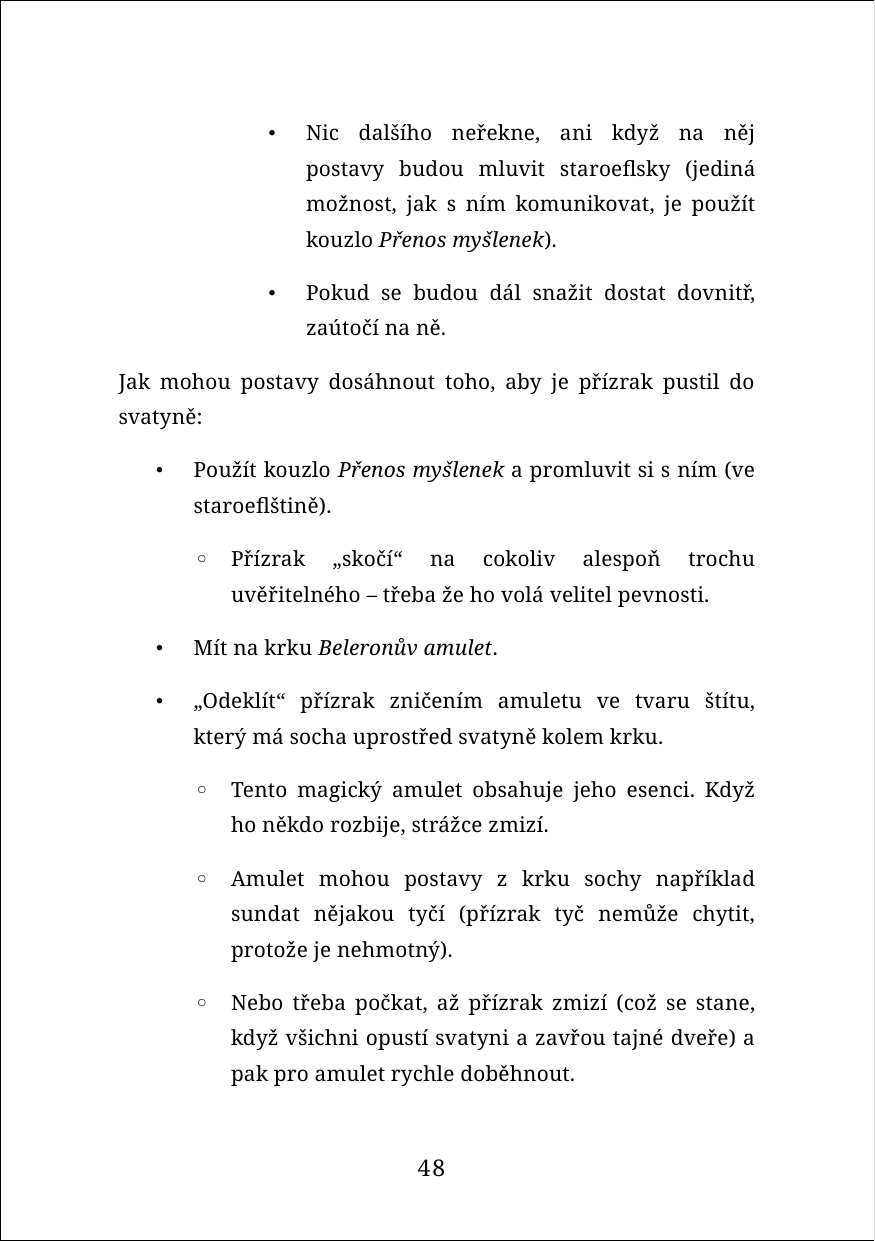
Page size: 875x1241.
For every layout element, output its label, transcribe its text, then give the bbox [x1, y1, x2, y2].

list „Odeklít“ přízrak zničením amuletu ve tvaru štítu, který má socha uprostřed svatyně kolem krku. [156, 686, 756, 750]
list Nic dalšího neřekne, ani když na něj postavy budou mluvit staroeflsky (jediná možnost, jak s ním komunikovat, je použít kouzlo Přenos myšlenek). [268, 118, 756, 253]
list Pokud se budou dál snažit dostat dovnitř, zaútočí na ně. [268, 278, 756, 342]
text Jak mohou postavy dosáhnout toho, aby je přízrak pustil do svatyně: [118, 367, 756, 431]
list Mít na krku Beleronův amulet. [156, 633, 756, 661]
list Amulet mohou postavy z krku sochy například sundat nějakou tyčí (přízrak tyč nemůže chytit, protože je nehmotný). [193, 864, 756, 963]
list Přízrak „skočí“ na cokoliv alespoň trochu uvěřitelného – třeba že ho volá velitel pevnosti. [193, 544, 756, 608]
list Použít kouzlo Přenos myšlenek a promluvit si s ním (ve staroeflštině). [156, 456, 756, 519]
list Tento magický amulet obsahuje jeho esenci. Když ho někdo rozbije, strážce zmizí. [193, 775, 756, 839]
list Nebo třeba počkat, až přízrak zmizí (což se stane, když všichni opustí svatyni a zavřou tajné dveře) a pak pro amulet rychle doběhnout. [193, 988, 756, 1087]
